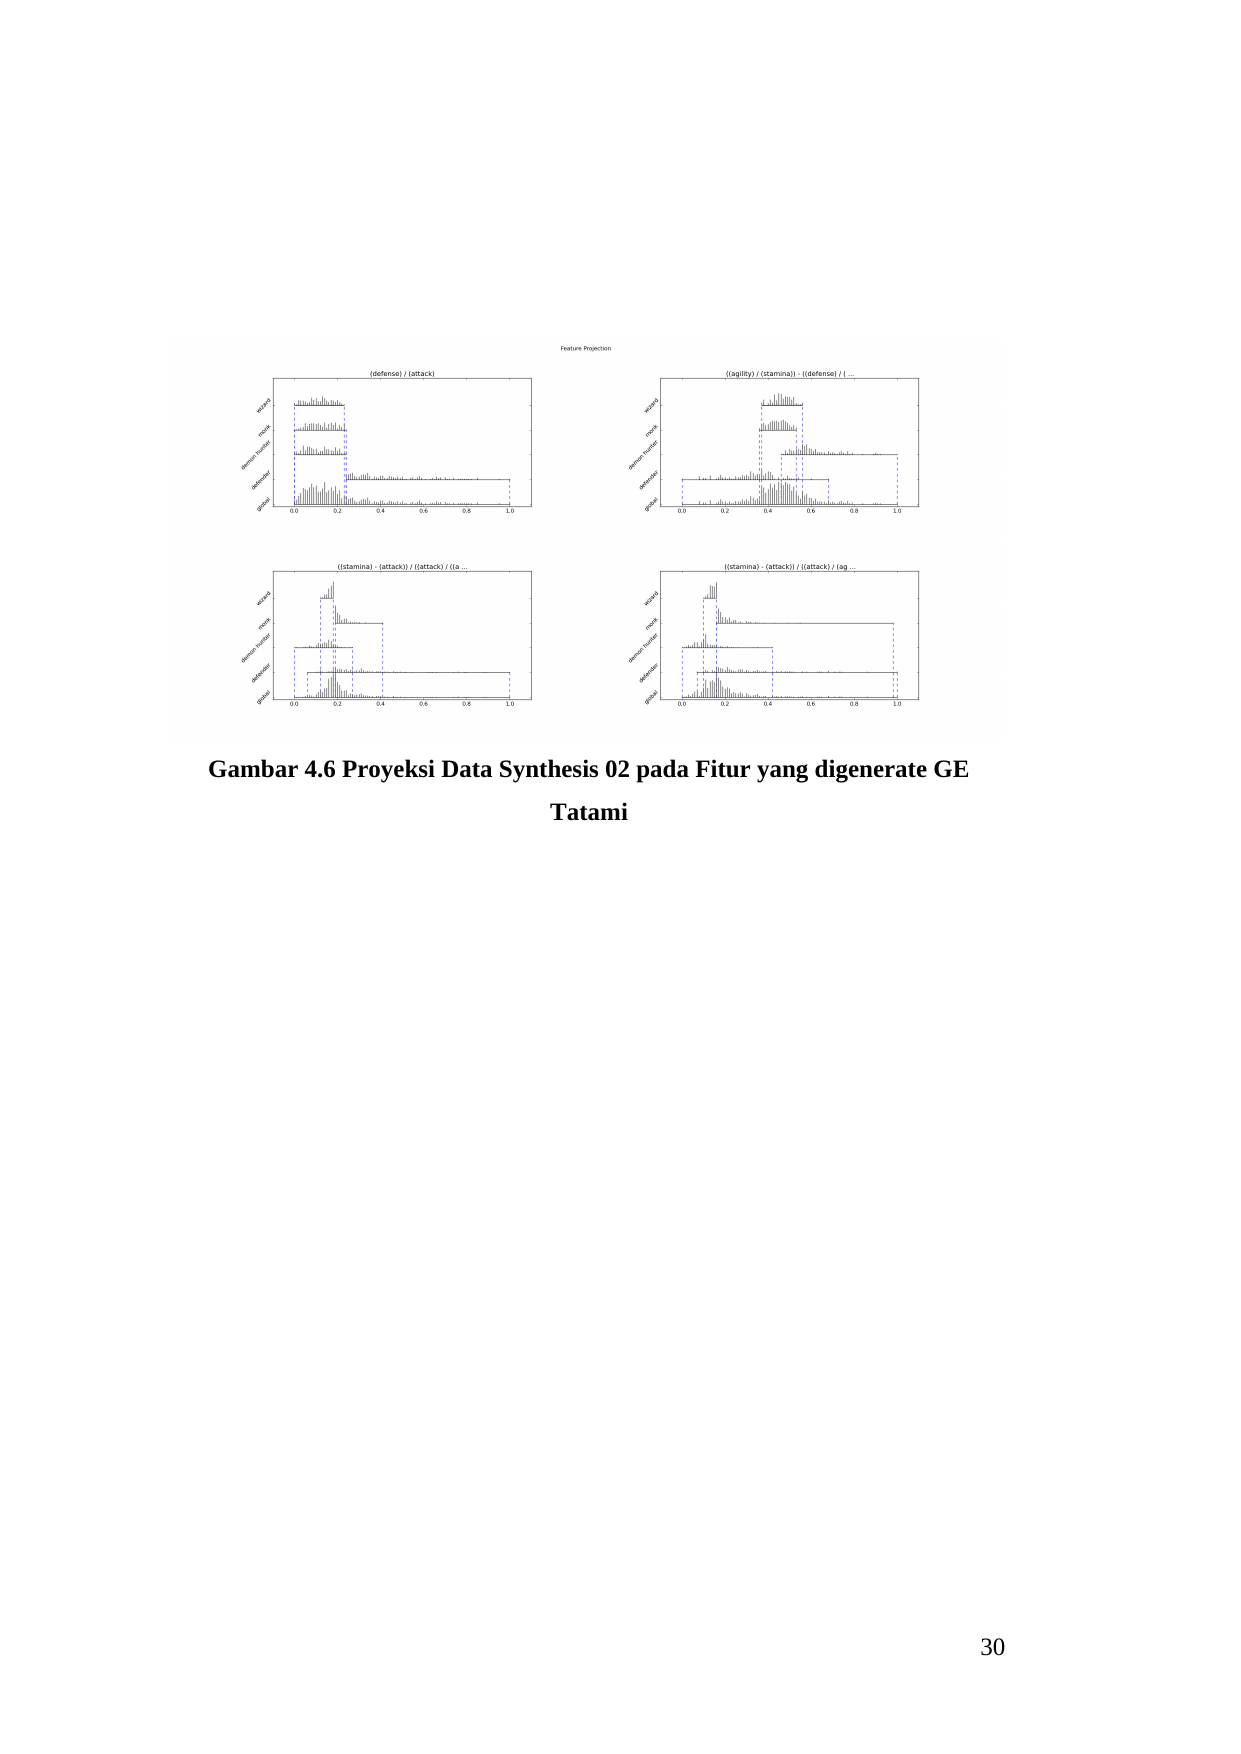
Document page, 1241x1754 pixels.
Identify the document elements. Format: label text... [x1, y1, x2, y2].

picture [169, 338, 1002, 740]
text Gambar 4.6 Proyeksi Data Synthesis 02 pada Fitur yang digenerate GE Tatami [172, 754, 1005, 826]
